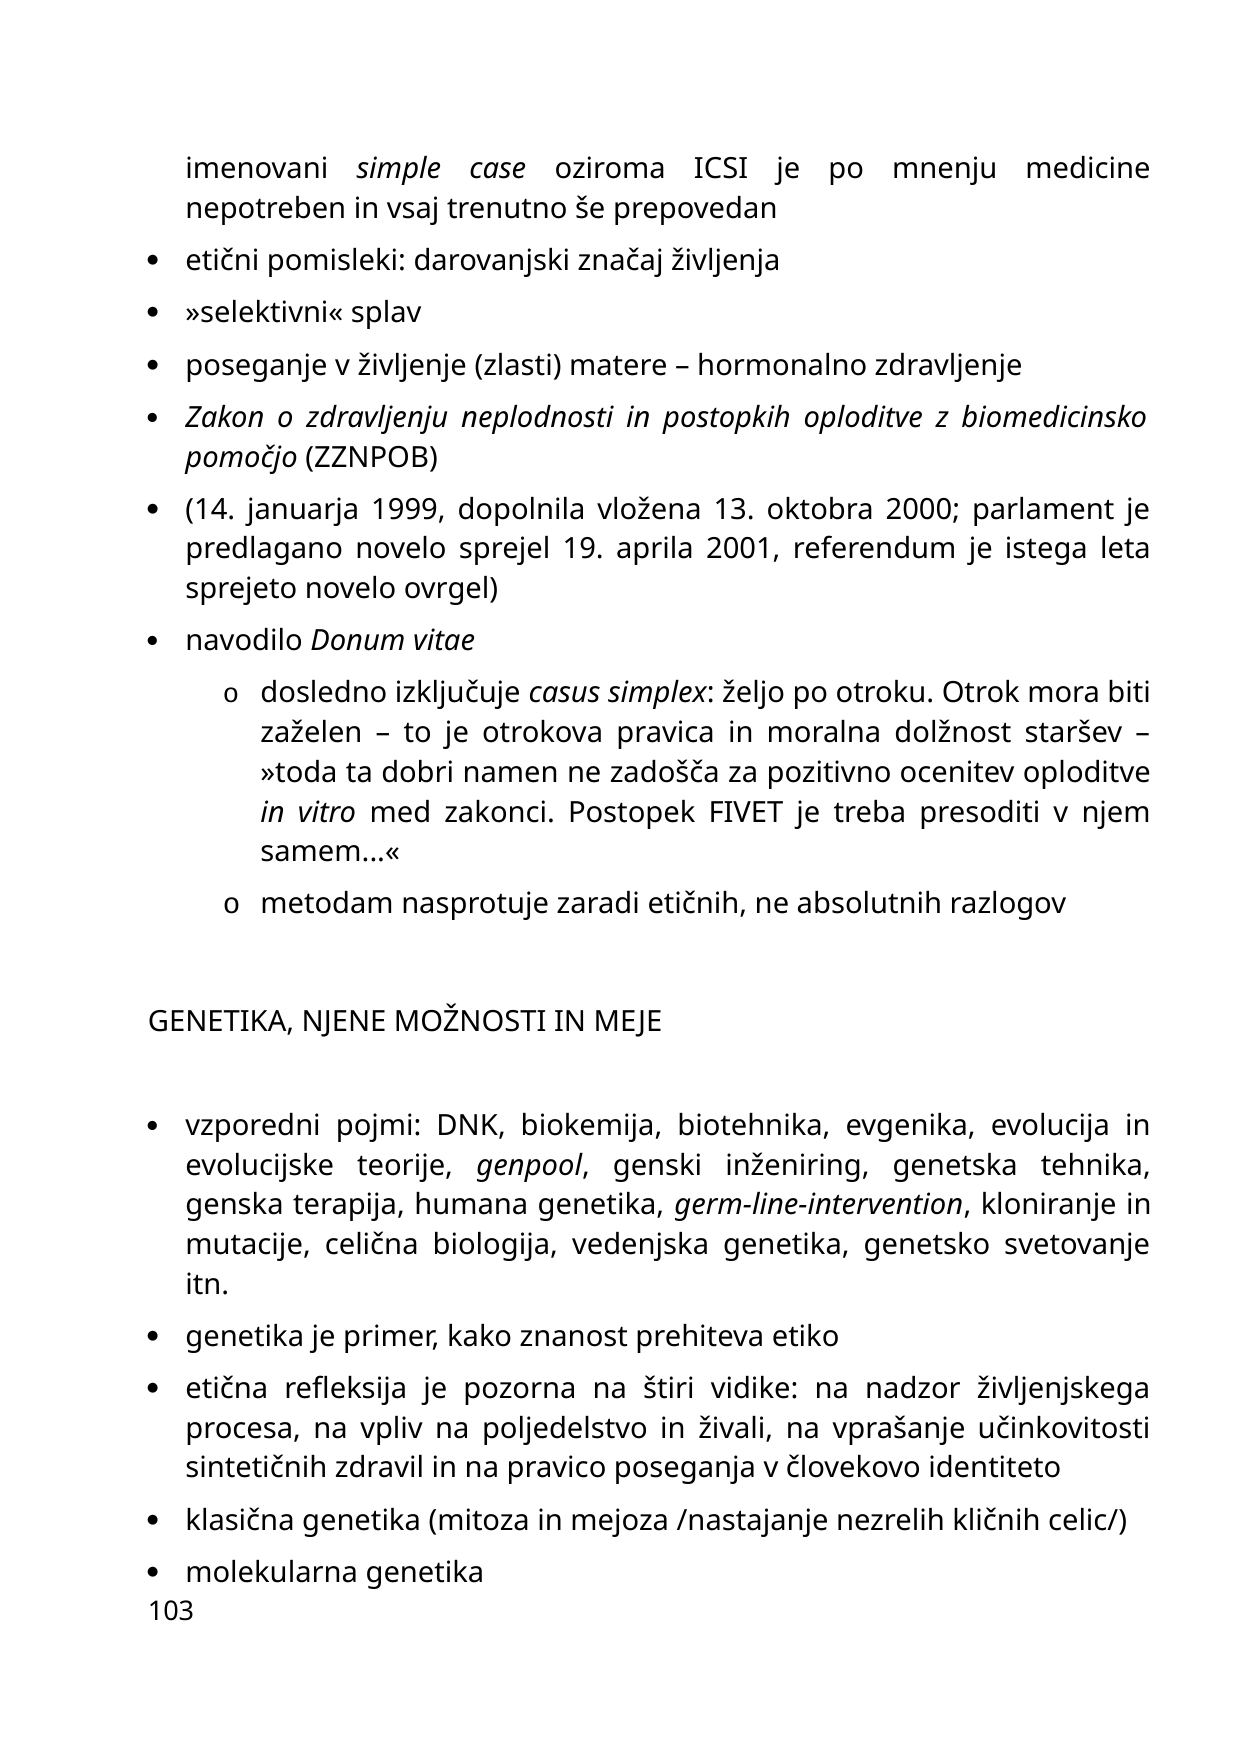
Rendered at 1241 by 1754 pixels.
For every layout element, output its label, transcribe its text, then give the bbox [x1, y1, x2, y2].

list dosledno izključuje casus simplex: željo po otroku. Otrok mora biti zaželen – to je otrokova pravica in moralna dolžnost staršev – »toda ta dobri namen ne zadošča za pozitivno ocenitev oploditve in vitro med zakonci. Postopek FIVET je treba presoditi v njem samem...« [223, 672, 1152, 870]
list klasična genetika (mitoza in mejoza /nastajanje nezrelih kličnih celic/) [148, 1499, 1152, 1538]
list poseganje v življenje (zlasti) matere – hormonalno zdravljenje [148, 344, 1152, 384]
list molekularna genetika [148, 1551, 1152, 1591]
list genetika je primer, kako znanost prehiteva etiko [148, 1315, 1152, 1355]
list imenovani simple case oziroma ICSI je po mnenju medicine nepotreben in vsaj trenutno še prepovedan [148, 148, 1152, 227]
list vzporedni pojmi: DNK, biokemija, biotehnika, evgenika, evolucija in evolucijske teorije, genpool, genski inženiring, genetska tehnika, genska terapija, humana genetika, germ-line-intervention, kloniranje in mutacije, celična biologija, vedenjska genetika, genetsko svetovanje itn. [148, 1104, 1152, 1303]
list »selektivni« splav [148, 292, 1152, 331]
list etična refleksija je pozorna na štiri vidike: na nadzor življenjskega procesa, na vpliv na poljedelstvo in živali, na vprašanje učinkovitosti sintetičnih zdravil in na pravico poseganja v človekovo identiteto [148, 1367, 1152, 1486]
subtitle genetika, njene možnosti in meje [148, 1000, 1152, 1039]
list Zakon o zdravljenju neplodnosti in postopkih oploditve z biomedicinsko pomočjo (ZZNPOB) [148, 396, 1152, 476]
list (14. januarja 1999, dopolnila vložena 13. oktobra 2000; parlament je predlagano novelo sprejel 19. aprila 2001, referendum je istega leta sprejeto novelo ovrgel) [148, 488, 1152, 607]
list navodilo Donum vitae [148, 619, 1152, 659]
list metodam nasprotuje zaradi etičnih, ne absolutnih razlogov [223, 883, 1152, 923]
list etični pomisleki: darovanjski značaj življenja [148, 239, 1152, 279]
